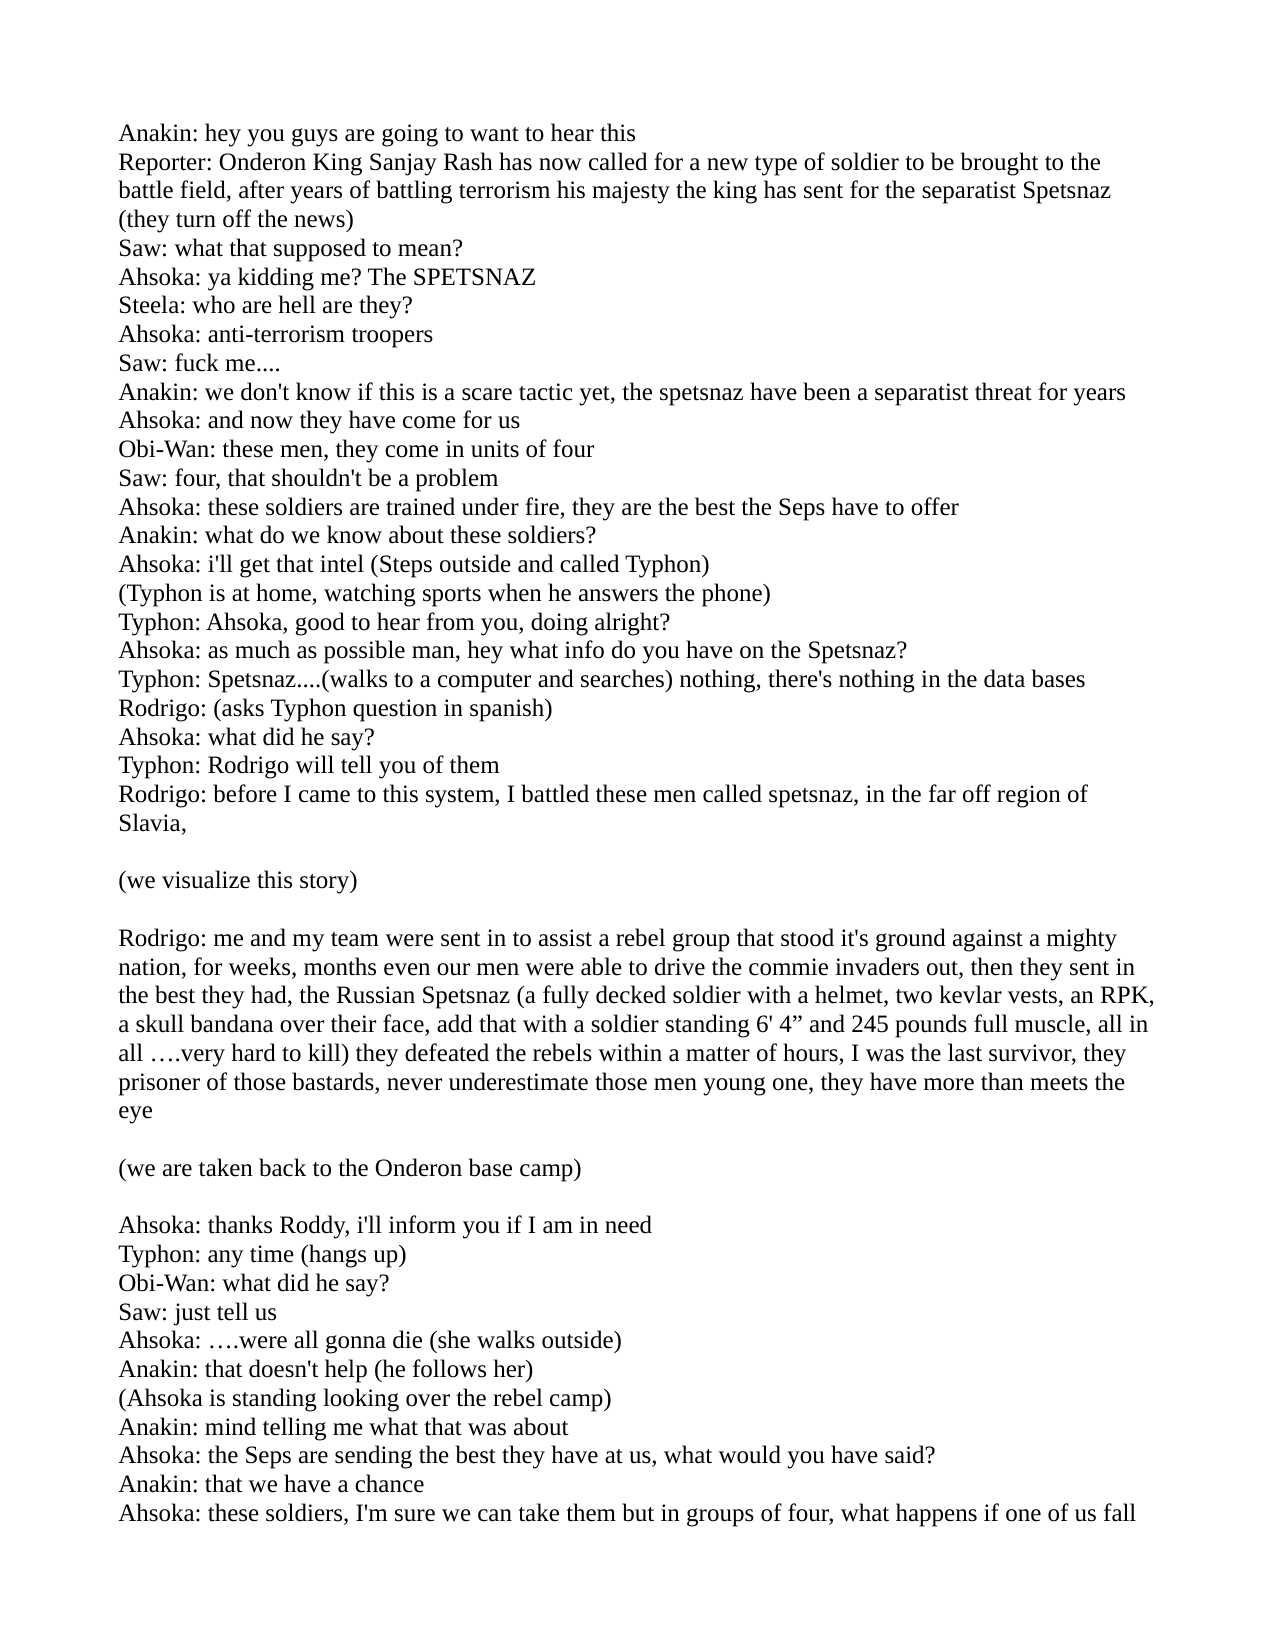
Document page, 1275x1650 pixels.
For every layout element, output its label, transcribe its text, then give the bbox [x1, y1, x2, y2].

text Typhon: Spetsnaz....(walks to a computer and searches) nothing, there's nothing in the data bases [118, 664, 1157, 693]
text (Ahsoka is standing looking over the rebel camp) [118, 1383, 1157, 1412]
text Saw: what that supposed to mean? [118, 233, 1157, 262]
text Obi-Wan: these men, they come in units of four [118, 434, 1157, 463]
text Ahsoka: the Seps are sending the best they have at us, what would you have said? [118, 1441, 1157, 1469]
text (Typhon is at home, watching sports when he answers the phone) [118, 578, 1157, 607]
text Typhon: Ahsoka, good to hear from you, doing alright? [118, 607, 1157, 636]
text Ahsoka: as much as possible man, hey what info do you have on the Spetsnaz? [118, 636, 1157, 664]
text Ahsoka: these soldiers, I'm sure we can take them but in groups of four, what happens if one of us fall [118, 1498, 1157, 1527]
text Saw: just tell us [118, 1297, 1157, 1326]
text Ahsoka: anti-terrorism troopers [118, 319, 1157, 348]
text Anakin: we don't know if this is a scare tactic yet, the spetsnaz have been a separatist threat for years [118, 377, 1157, 406]
text Anakin: that we have a chance [118, 1469, 1157, 1498]
text (we visualize this story) [118, 866, 1157, 894]
text Typhon: Rodrigo will tell you of them [118, 751, 1157, 779]
text Typhon: any time (hangs up) [118, 1239, 1157, 1268]
text Ahsoka: thanks Roddy, i'll inform you if I am in need [118, 1211, 1157, 1239]
text Anakin: that doesn't help (he follows her) [118, 1354, 1157, 1383]
text Ahsoka: i'll get that intel (Steps outside and called Typhon) [118, 549, 1157, 578]
text (we are taken back to the Onderon base camp) [118, 1153, 1157, 1182]
text Ahsoka: ya kidding me? The SPETSNAZ [118, 262, 1157, 291]
text Ahsoka: these soldiers are trained under fire, they are the best the Seps have to offer [118, 492, 1157, 521]
text Anakin: mind telling me what that was about [118, 1412, 1157, 1441]
text Saw: fuck me.... [118, 348, 1157, 377]
text Obi-Wan: what did he say? [118, 1268, 1157, 1297]
text Ahsoka: what did he say? [118, 722, 1157, 751]
text Anakin: hey you guys are going to want to hear this [118, 118, 1157, 147]
text Rodrigo: me and my team were sent in to assist a rebel group that stood it's ground against a mighty nation, for weeks, months even our men were able to drive the commie invaders out, then they sent in the best they had, the Russian Spetsnaz (a fully decked soldier with a helmet, two kevlar vests, an RPK, a skull bandana over their face, add that with a soldier standing 6' 4” and 245 pounds full muscle, all in all ….very hard to kill) they defeated the rebels within a matter of hours, I was the last survivor, they prisoner of those bastards, never underestimate those men young one, they have more than meets the eye [118, 923, 1157, 1124]
text Reporter: Onderon King Sanjay Rash has now called for a new type of soldier to be brought to the battle field, after years of battling terrorism his majesty the king has sent for the separatist Spetsnaz [118, 147, 1157, 204]
text Anakin: what do we know about these soldiers? [118, 521, 1157, 549]
text Rodrigo: (asks Typhon question in spanish) [118, 693, 1157, 722]
text Saw: four, that shouldn't be a problem [118, 463, 1157, 492]
text Steela: who are hell are they? [118, 291, 1157, 319]
text (they turn off the news) [118, 204, 1157, 233]
text Ahsoka: and now they have come for us [118, 406, 1157, 434]
text Ahsoka: ….were all gonna die (she walks outside) [118, 1326, 1157, 1354]
text Rodrigo: before I came to this system, I battled these men called spetsnaz, in the far off region of Slavia, [118, 779, 1157, 837]
